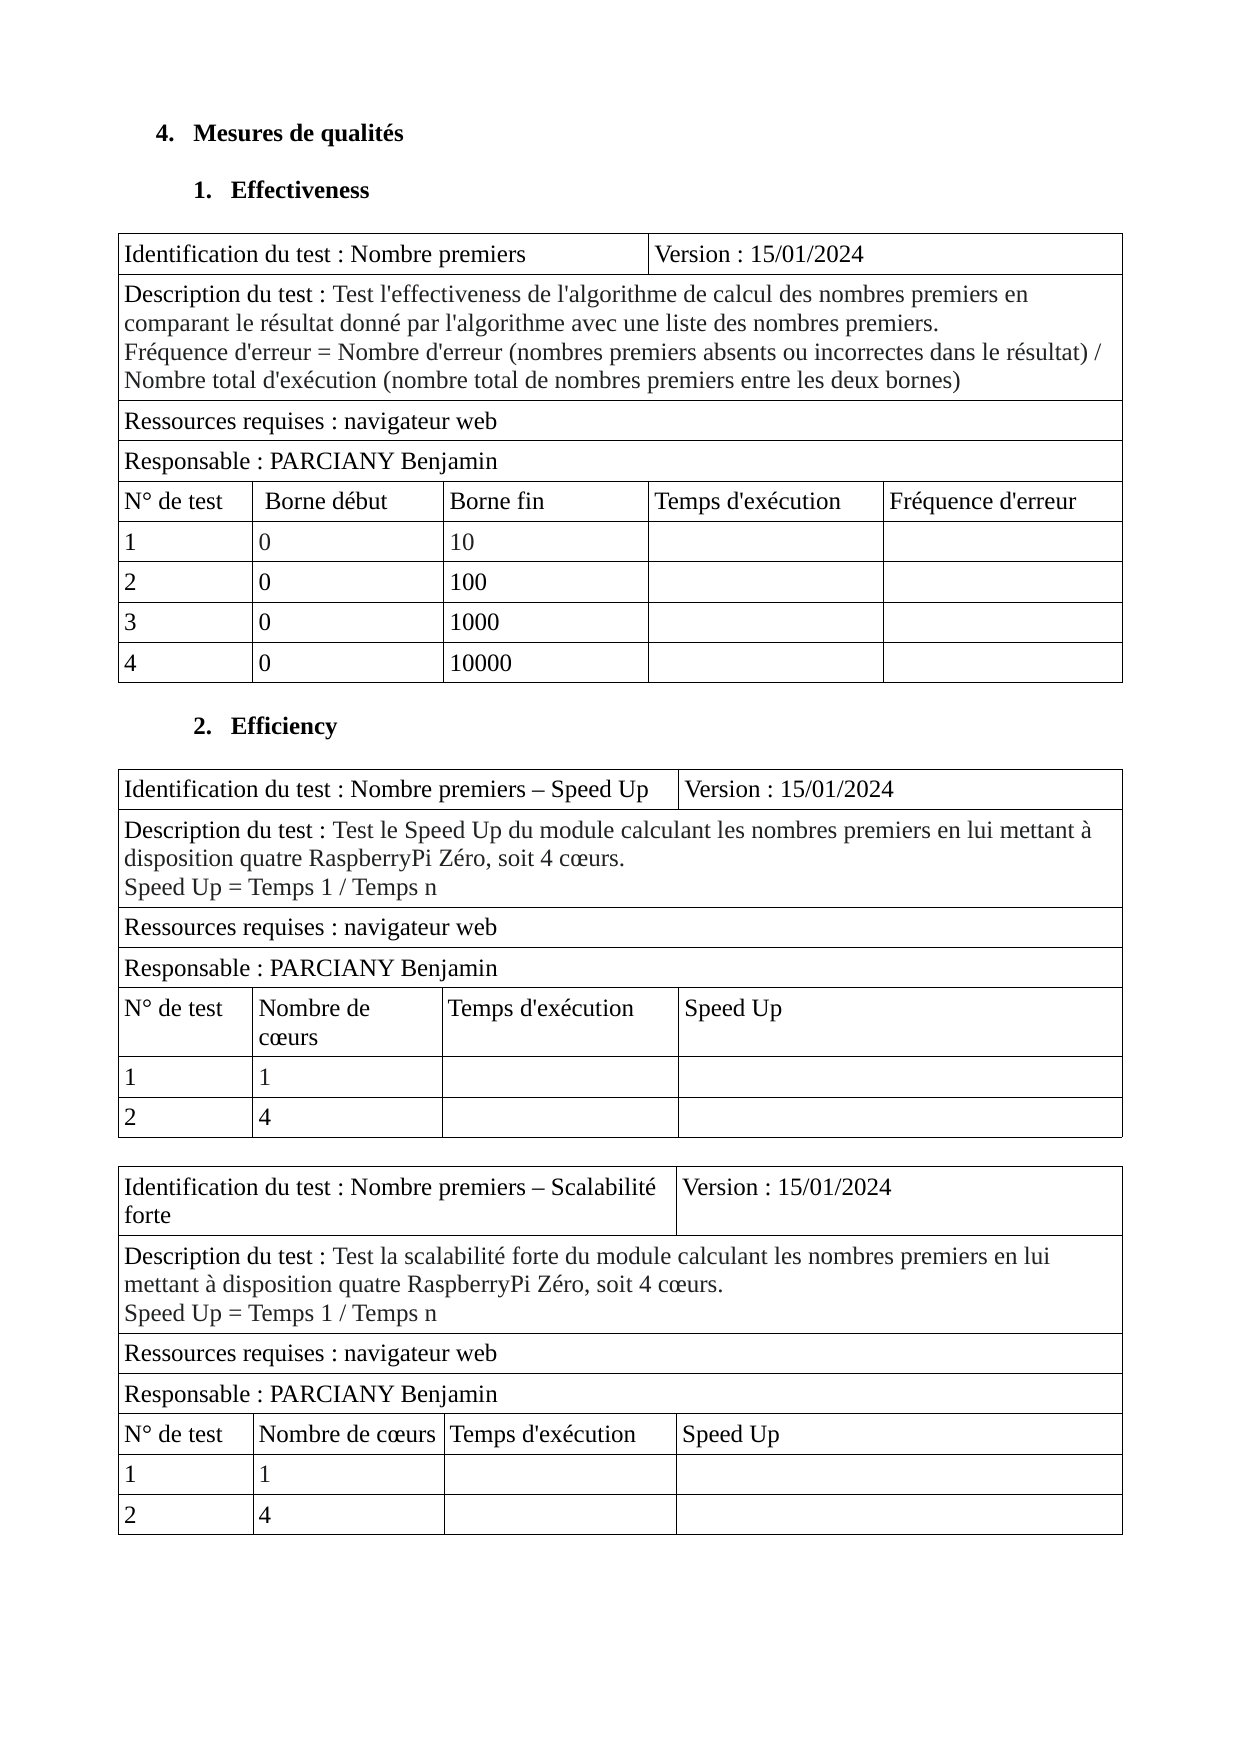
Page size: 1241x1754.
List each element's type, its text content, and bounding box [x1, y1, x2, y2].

table_cell [649, 643, 883, 682]
table_header Identification du test : Nombre premiers – Speed Up [119, 770, 678, 809]
list Effectiveness [193, 176, 1122, 204]
table_cell [884, 562, 1122, 602]
table_cell 1 [253, 1057, 442, 1097]
table_cell Borne fin [444, 482, 648, 521]
table_cell [677, 1495, 1122, 1534]
table_cell 0 [253, 562, 443, 602]
table_cell Temps d'exécution [443, 988, 678, 1056]
table_cell Ressources requises : navigateur web [119, 908, 1122, 947]
table_cell [677, 1455, 1122, 1494]
table_header Identification du test : Nombre premiers [119, 234, 648, 273]
table_cell [649, 522, 883, 561]
table_cell [445, 1455, 676, 1494]
table_cell [443, 1098, 678, 1137]
table_cell 1 [119, 1455, 253, 1494]
table_cell Responsable : PARCIANY Benjamin [119, 441, 1122, 481]
table_cell Temps d'exécution [445, 1414, 676, 1454]
table_cell 0 [253, 643, 443, 682]
table_cell Speed Up [679, 988, 1122, 1056]
table_cell Description du test : Test la scalabilité forte du module calculant les nombres premiers en lui mettant à disposition quatre RaspberryPi Zéro, soit 4 cœurs. Speed Up = Temps 1 / Temps n [119, 1236, 1122, 1333]
table_cell Description du test : Test l'effectiveness de l'algorithme de calcul des nombres premiers en comparant le résultat donné par l'algorithme avec une liste des nombres premiers. Fréquence d'erreur = Nombre d'erreur (nombres premiers absents ou incorrectes dans le résultat) / Nombre total d'exécution (nombre total de nombres premiers entre les deux bornes) [119, 275, 1122, 400]
table_cell Description du test : Test le Speed Up du module calculant les nombres premiers en lui mettant à disposition quatre RaspberryPi Zéro, soit 4 cœurs. Speed Up = Temps 1 / Temps n [119, 810, 1122, 907]
table_header Version : 15/01/2024 [677, 1167, 1122, 1235]
table_cell N° de test [119, 1414, 253, 1454]
table_cell Speed Up [677, 1414, 1122, 1454]
table_cell [884, 603, 1122, 642]
list Mesures de qualités [156, 118, 1122, 147]
table_cell 2 [119, 562, 252, 602]
table_cell 4 [119, 643, 252, 682]
table_cell 2 [119, 1098, 252, 1137]
table_cell 0 [253, 603, 443, 642]
table_cell N° de test [119, 988, 252, 1056]
table_cell 10000 [444, 643, 648, 682]
table_cell Nombre de cœurs [253, 988, 442, 1056]
table_header Version : 15/01/2024 [649, 234, 1122, 273]
table_cell 1000 [444, 603, 648, 642]
table_cell N° de test [119, 482, 252, 521]
table_cell [445, 1495, 676, 1534]
table_cell 1 [119, 1057, 252, 1097]
table_cell [679, 1057, 1122, 1097]
table_cell Fréquence d'erreur [884, 482, 1122, 521]
table_cell [679, 1098, 1122, 1137]
table_cell [884, 522, 1122, 561]
table_cell 4 [253, 1098, 442, 1137]
table_cell 10 [444, 522, 648, 561]
table_cell [649, 603, 883, 642]
table_cell [443, 1057, 678, 1097]
table_cell 3 [119, 603, 252, 642]
table_header Identification du test : Nombre premiers – Scalabilité forte [119, 1167, 676, 1235]
table_cell Ressources requises : navigateur web [119, 1334, 1122, 1373]
table_cell 0 [253, 522, 443, 561]
table_cell Responsable : PARCIANY Benjamin [119, 1374, 1122, 1413]
table_cell Temps d'exécution [649, 482, 883, 521]
table_cell 100 [444, 562, 648, 602]
table_cell Nombre de cœurs [254, 1414, 444, 1454]
table_cell [884, 643, 1122, 682]
table_cell Ressources requises : navigateur web [119, 401, 1122, 440]
table_cell 2 [119, 1495, 253, 1534]
table_cell 4 [254, 1495, 444, 1534]
table_cell 1 [119, 522, 252, 561]
table_cell Borne début [253, 482, 443, 521]
table_cell 1 [254, 1455, 444, 1494]
table_cell Responsable : PARCIANY Benjamin [119, 948, 1122, 987]
list Efficiency [193, 711, 1122, 740]
table_header Version : 15/01/2024 [679, 770, 1122, 809]
table_cell [649, 562, 883, 602]
